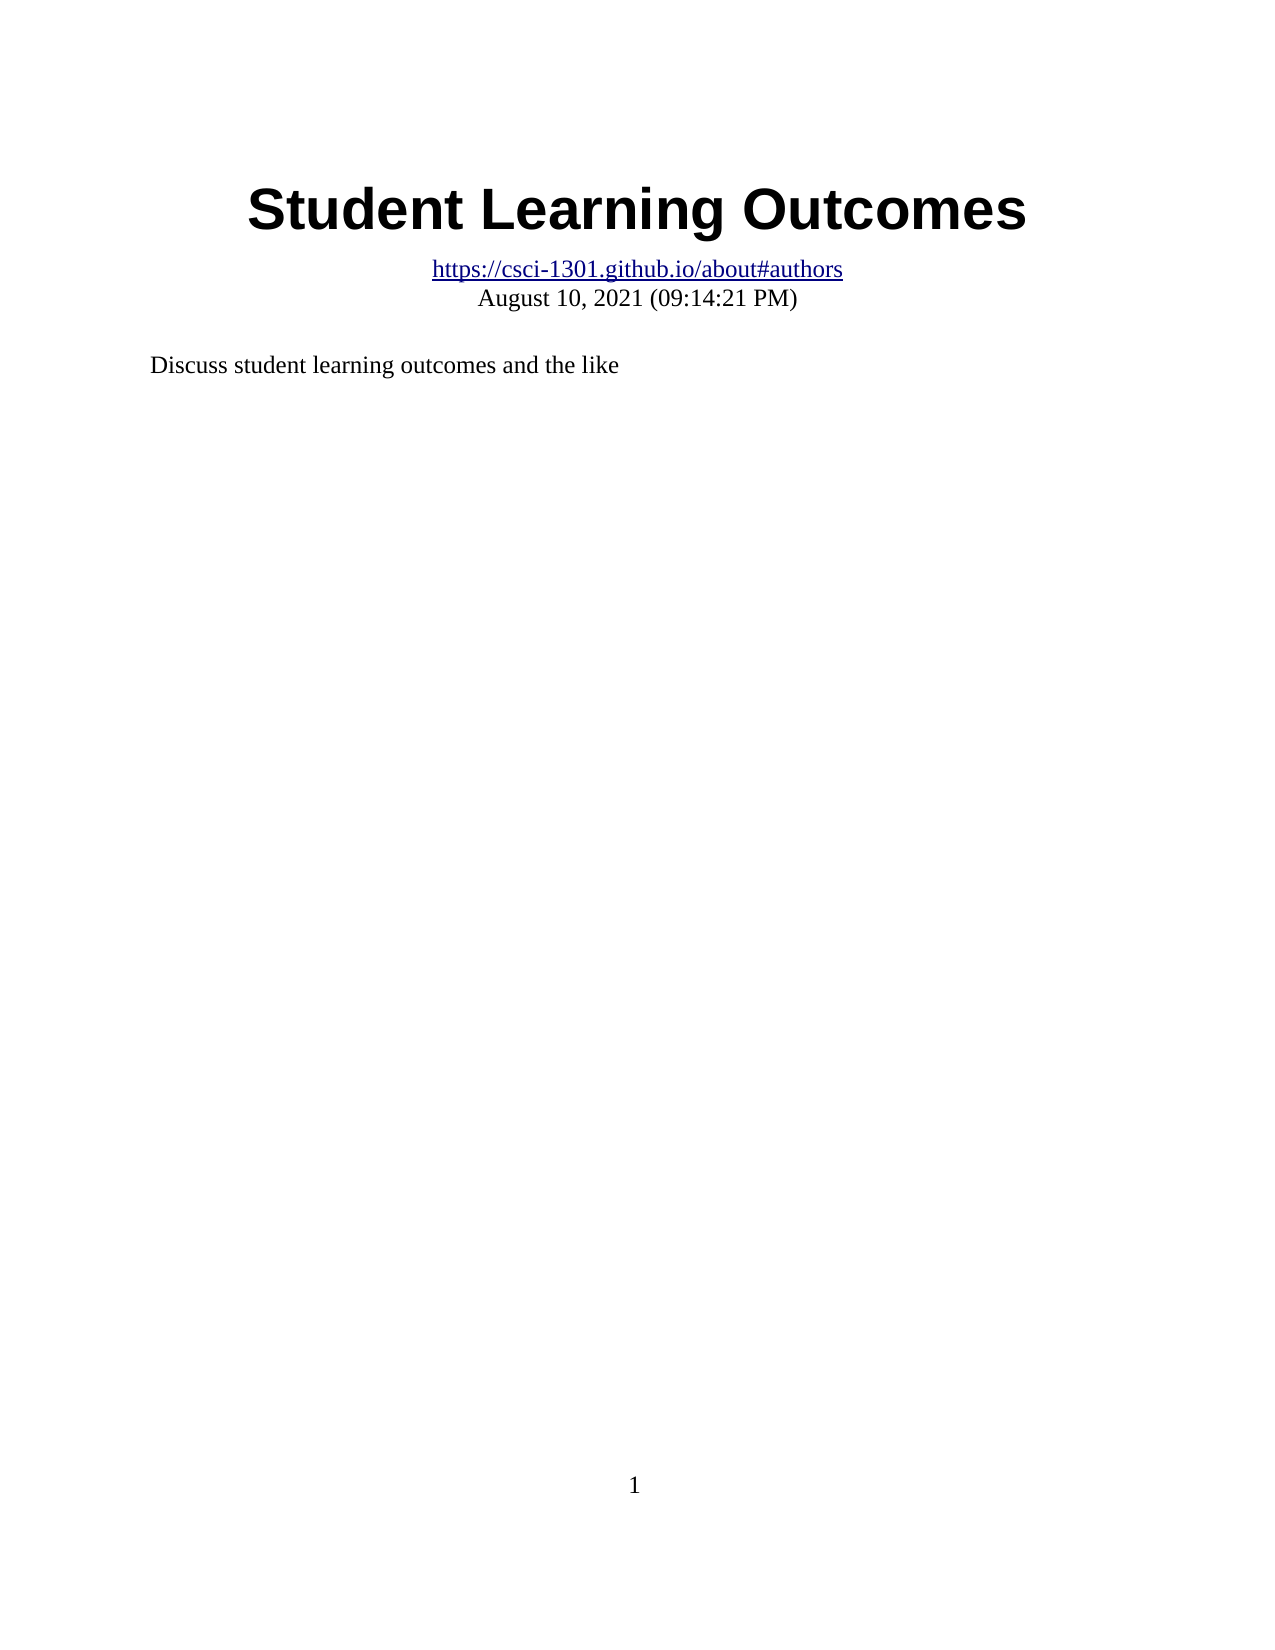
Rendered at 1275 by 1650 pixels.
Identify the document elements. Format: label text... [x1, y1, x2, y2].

text https://csci-1301.github.io/about#authors [150, 254, 1125, 283]
text August 10, 2021 (09:14:21 PM) [150, 283, 1125, 312]
text Discuss student learning outcomes and the like [150, 350, 1125, 378]
title Student Learning Outcomes [150, 175, 1125, 242]
